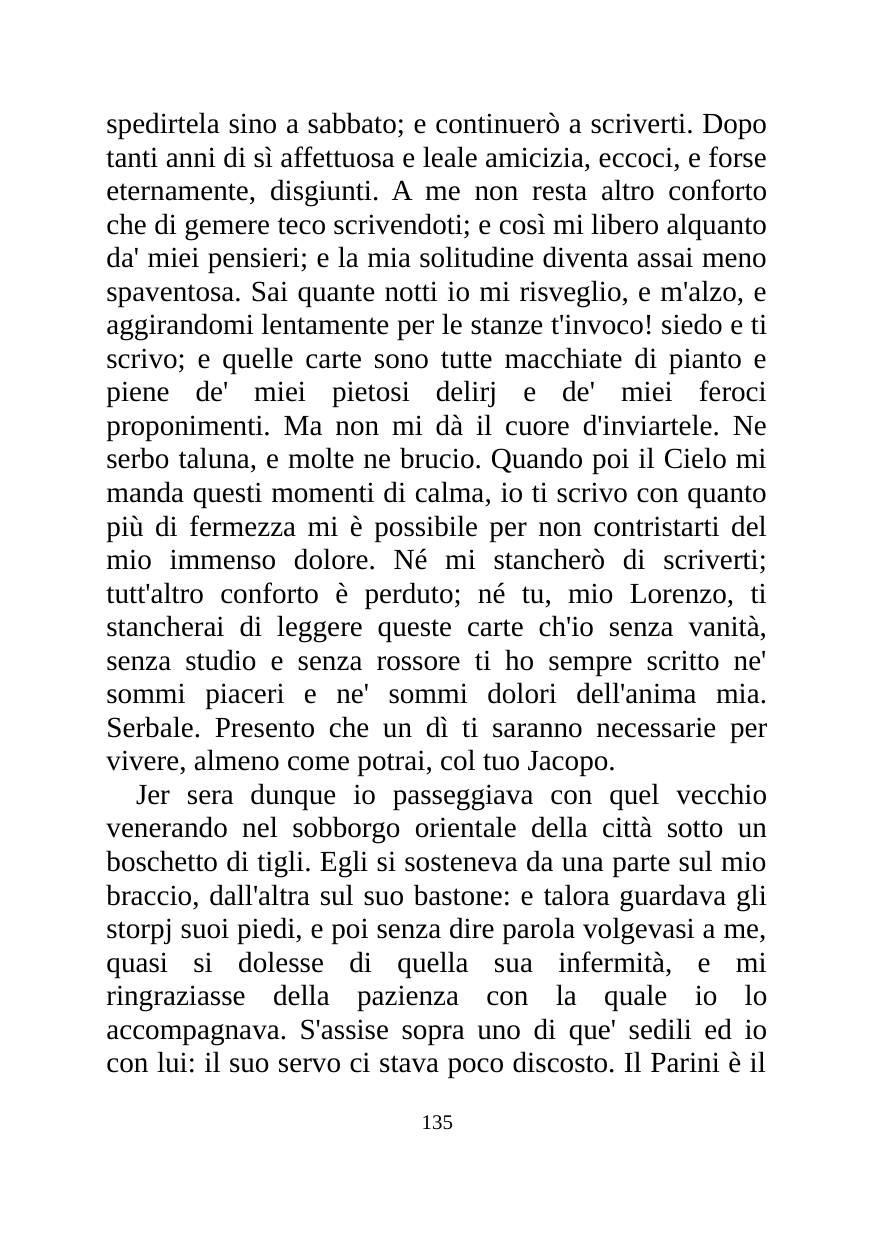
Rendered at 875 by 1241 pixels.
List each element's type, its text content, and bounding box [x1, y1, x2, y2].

text spedirtela sino a sabbato; e continuerò a scriverti. Dopo tanti anni di sì affettuosa e leale amicizia, eccoci, e forse eternamente, disgiunti. A me non resta altro conforto che di gemere teco scrivendoti; e così mi libero alquanto da' miei pensieri; e la mia solitudine diventa assai meno spaventosa. Sai quante notti io mi risveglio, e m'alzo, e aggirandomi lentamente per le stanze t'invoco! siedo e ti scrivo; e quelle carte sono tutte macchiate di pianto e piene de' miei pietosi delirj e de' miei feroci proponimenti. Ma non mi dà il cuore d'inviartele. Ne serbo taluna, e molte ne brucio. Quando poi il Cielo mi manda questi momenti di calma, io ti scrivo con quanto più di fermezza mi è possibile per non contristarti del mio immenso dolore. Né mi stancherò di scriverti; tutt'altro conforto è perduto; né tu, mio Lorenzo, ti stancherai di leggere queste carte ch'io senza vanità, senza studio e senza rossore ti ho sempre scritto ne' sommi piaceri e ne' sommi dolori dell'anima mia. Serbale. Presento che un dì ti saranno necessarie per vivere, almeno come potrai, col tuo Jacopo. [106, 106, 768, 777]
text Jer sera dunque io passeggiava con quel vecchio venerando nel sobborgo orientale della città sotto un boschetto di tigli. Egli si sosteneva da una parte sul mio braccio, dall'altra sul suo bastone: e talora guardava gli storpj suoi piedi, e poi senza dire parola volgevasi a me, quasi si dolesse di quella sua infermità, e mi ringraziasse della pazienza con la quale io lo accompagnava. S'assise sopra uno di que' sedili ed io con lui: il suo servo ci stava poco discosto. Il Parini è il [106, 777, 768, 1079]
